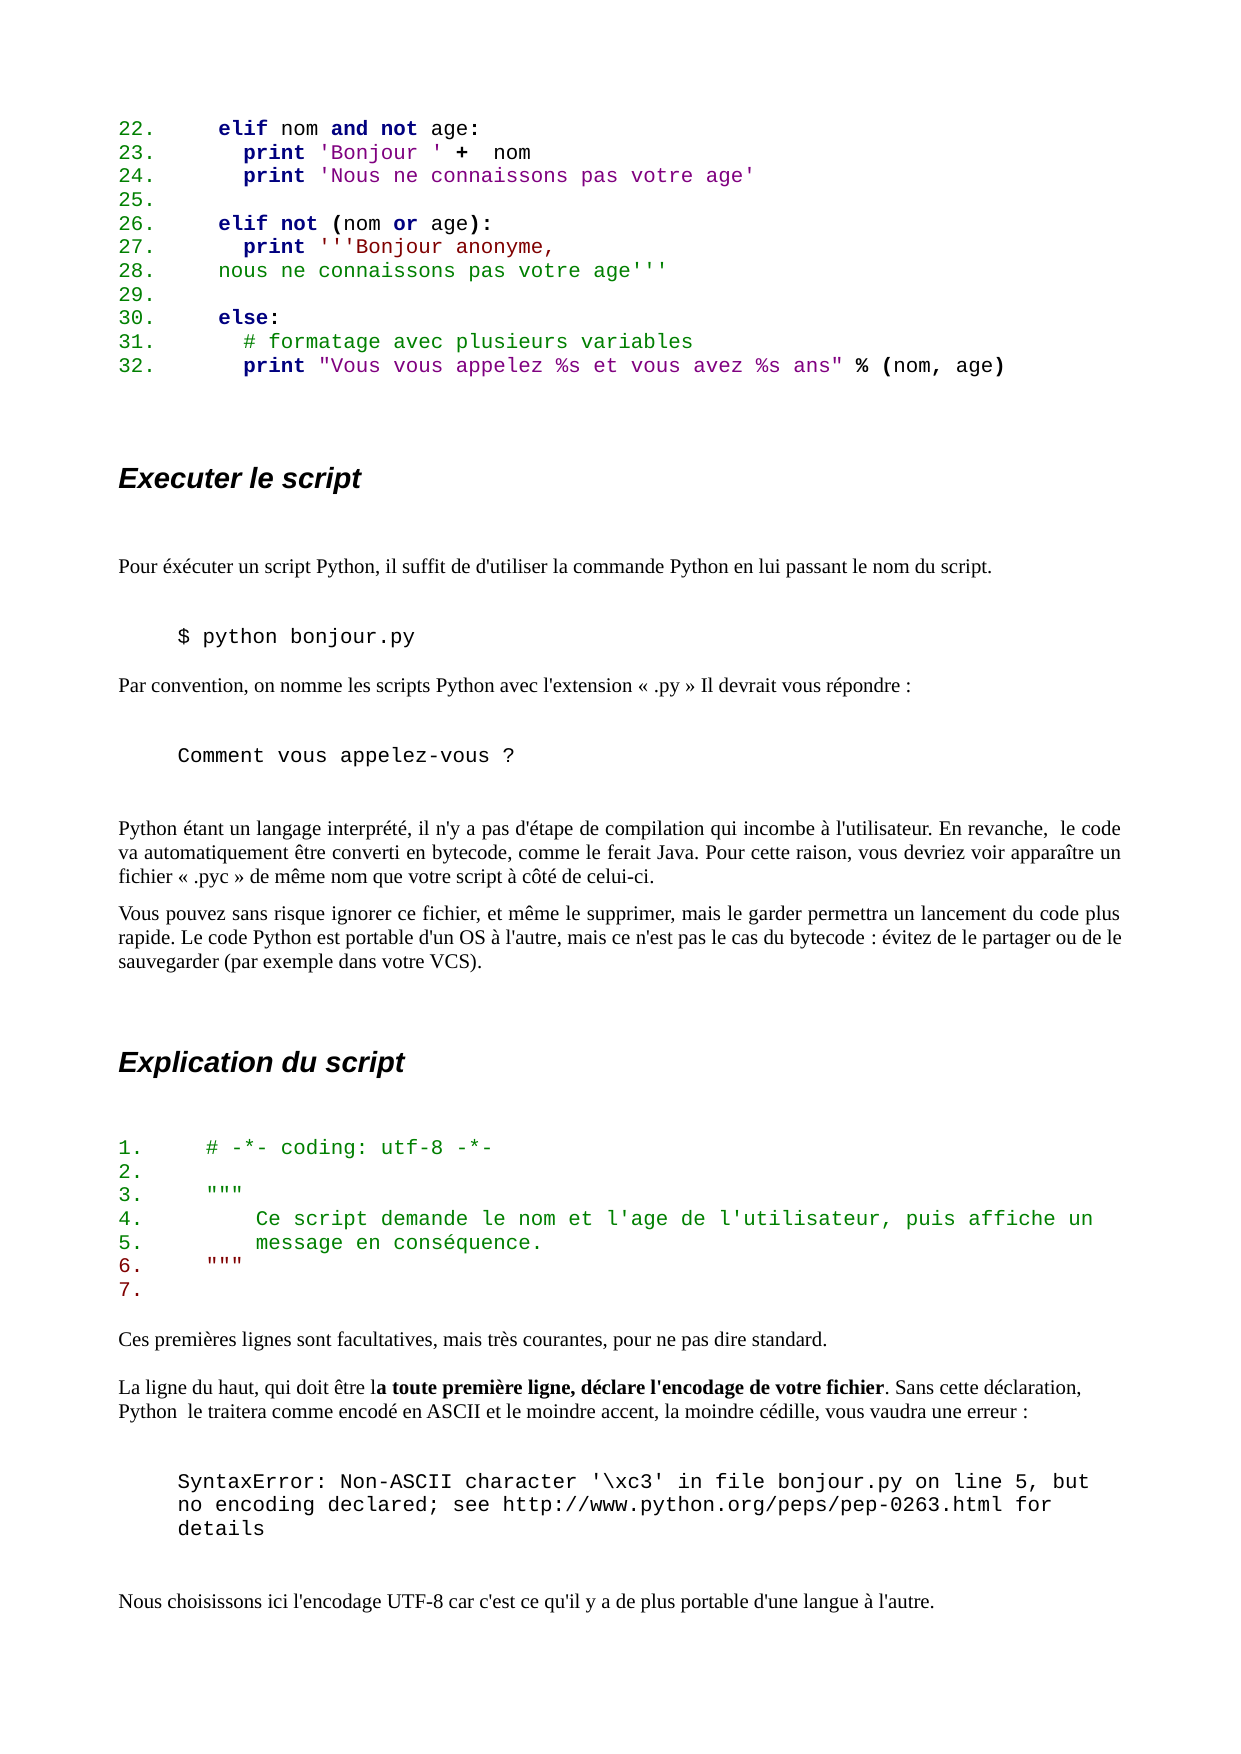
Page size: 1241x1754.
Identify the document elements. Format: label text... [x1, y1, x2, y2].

text La ligne du haut, qui doit être la toute première ligne, déclare l'encodage de votre fichier. Sans cette déclaration, Python le traitera comme encodé en ASCII et le moindre accent, la moindre cédille, vous vaudra une erreur : [118, 1375, 1122, 1423]
list # -*- coding: utf-8 -*- [118, 1137, 1122, 1161]
list """ [118, 1255, 1122, 1279]
text Pour éxécuter un script Python, il suffit de d'utiliser la commande Python en lui passant le nom du script. [118, 554, 1122, 578]
list # formatage avec plusieurs variables [118, 331, 1122, 354]
list print '''Bonjour anonyme, [118, 236, 1122, 260]
list else: [118, 307, 1122, 331]
list """ [118, 1184, 1122, 1208]
text SyntaxError: Non-ASCII character '\xc3' in file bonjour.py on line 5, but no encoding declared; see http://www.python.org/peps/pep-0263.html for details [177, 1471, 1122, 1542]
list print 'Bonjour ' + nom [118, 142, 1122, 165]
list message en conséquence. [118, 1232, 1122, 1255]
text Comment vous appelez-vous ? [177, 745, 1122, 768]
text Ces premières lignes sont facultatives, mais très courantes, pour ne pas dire standard. [118, 1327, 1122, 1351]
list Ce script demande le nom et l'age de l'utilisateur, puis affiche un [118, 1208, 1122, 1232]
subtitle Explication du script [118, 1044, 1122, 1078]
text Par convention, on nomme les scripts Python avec l'extension « .py » Il devrait vous répondre : [118, 673, 1122, 697]
text $ python bonjour.py [177, 626, 1122, 649]
list nous ne connaissons pas votre age''' [118, 260, 1122, 284]
text Nous choisissons ici l'encodage UTF-8 car c'est ce qu'il y a de plus portable d'une langue à l'autre. [118, 1589, 1122, 1613]
subtitle Executer le script [118, 461, 1122, 495]
list print "Vous vous appelez %s et vous avez %s ans" % (nom, age) [118, 354, 1122, 378]
list print 'Nous ne connaissons pas votre age' [118, 165, 1122, 189]
list elif nom and not age: [118, 118, 1122, 142]
text Python étant un langage interprété, il n'y a pas d'étape de compilation qui incombe à l'utilisateur. En revanche, le code va automatiquement être converti en bytecode, comme le ferait Java. Pour cette raison, vous devriez voir apparaître un fichier « .pyc » de même nom que votre script à côté de celui-ci. [118, 816, 1122, 888]
list elif not (nom or age): [118, 213, 1122, 236]
text Vous pouvez sans risque ignorer ce fichier, et même le supprimer, mais le garder permettra un lancement du code plus rapide. Le code Python est portable d'un OS à l'autre, mais ce n'est pas le cas du bytecode : évitez de le partager ou de le sauvegarder (par exemple dans votre VCS). [118, 901, 1122, 973]
